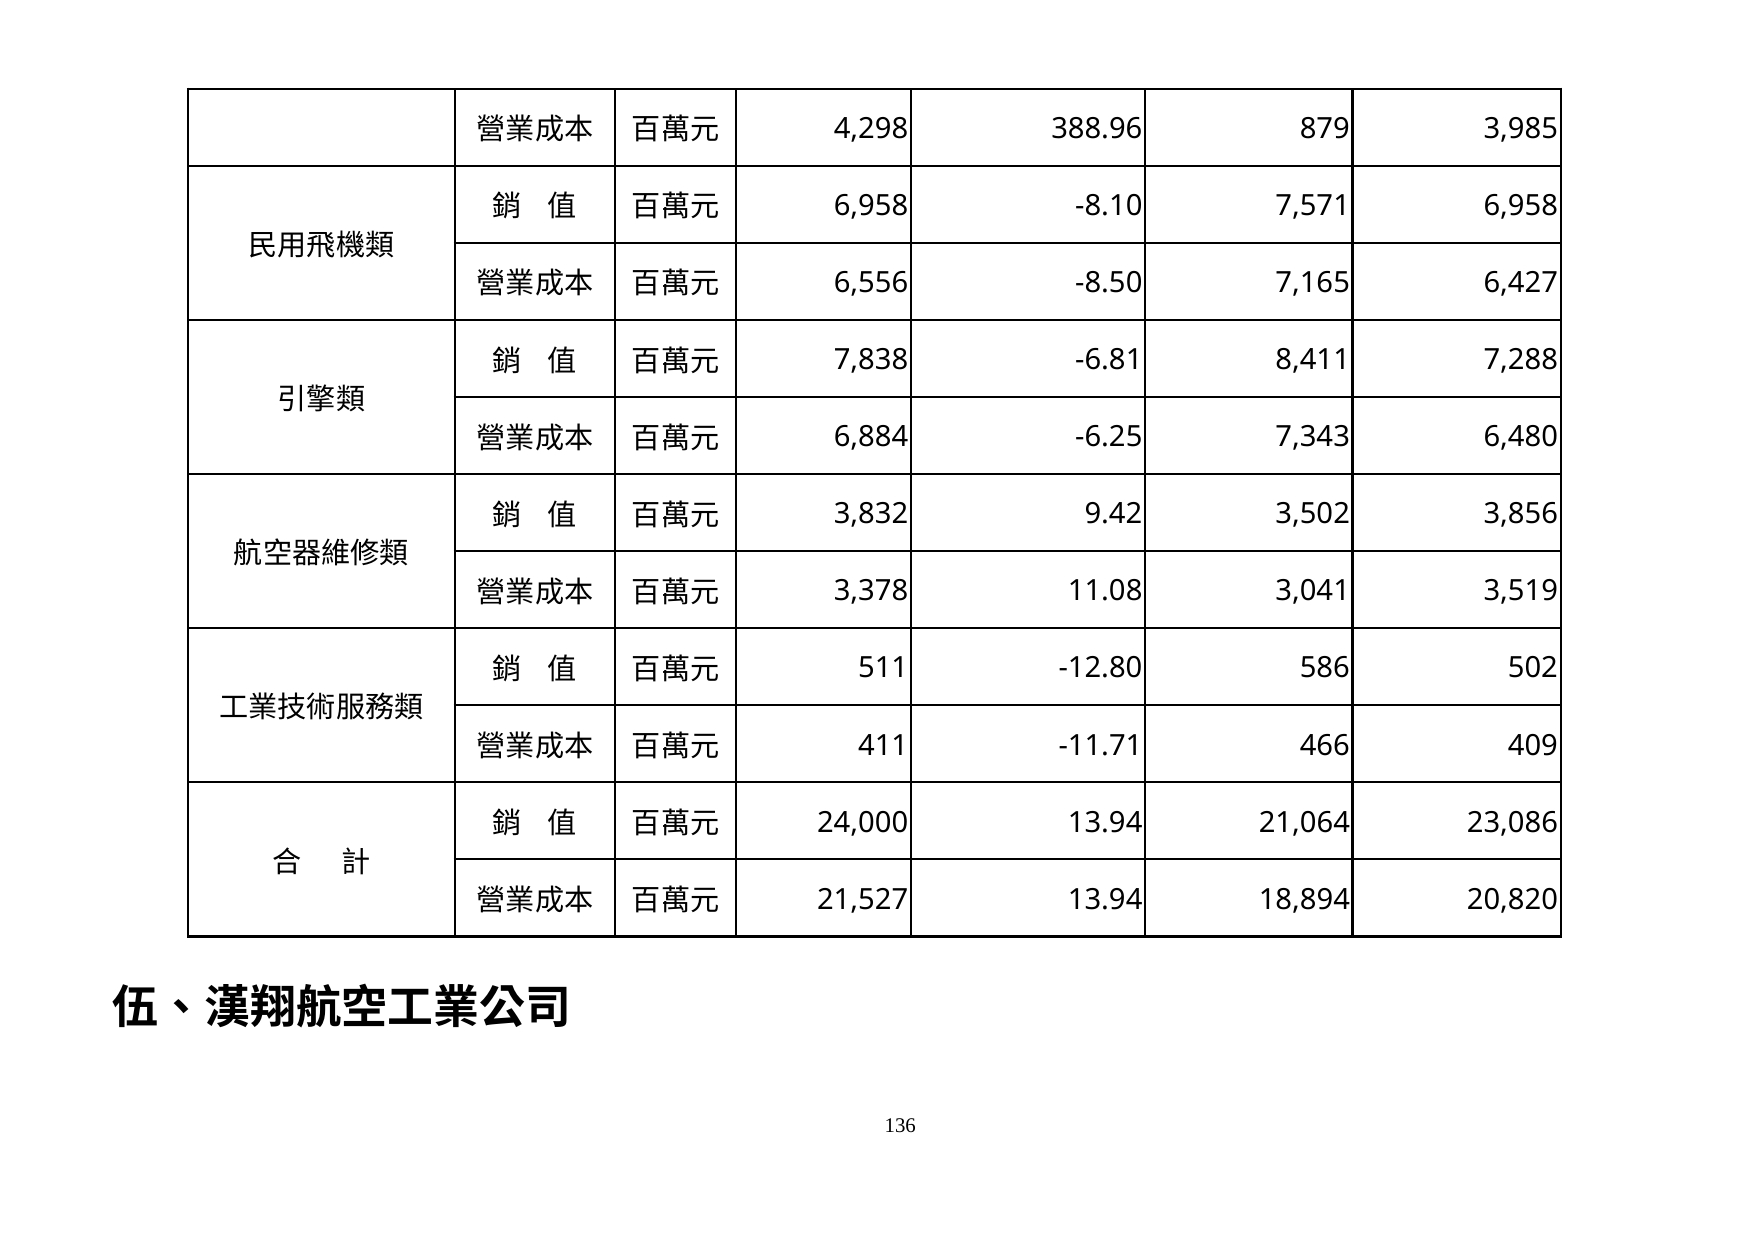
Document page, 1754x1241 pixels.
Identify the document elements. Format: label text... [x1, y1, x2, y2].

table_cell 23,086 [1354, 783, 1560, 858]
table_cell 百萬元 [616, 629, 735, 704]
table_cell -8.10 [912, 167, 1144, 242]
table_cell 銷 值 [456, 167, 614, 242]
table_cell 3,502 [1146, 475, 1351, 550]
table_cell -6.25 [912, 398, 1144, 473]
table_cell 7,838 [737, 321, 910, 396]
table_cell 6,427 [1354, 244, 1560, 319]
table_cell 百萬元 [616, 783, 735, 858]
table_cell 11.08 [912, 552, 1144, 627]
table_cell 879 [1146, 90, 1351, 164]
table_cell 466 [1146, 706, 1351, 781]
table_cell 銷 值 [456, 475, 614, 550]
table_cell 502 [1354, 629, 1560, 704]
table_cell 388.96 [912, 90, 1144, 164]
text 伍、漢翔航空工業公司 [112, 975, 1687, 1035]
table_cell 3,832 [737, 475, 910, 550]
table_cell 營業成本 [456, 860, 614, 935]
table_cell 13.94 [912, 783, 1144, 858]
table_cell 百萬元 [616, 321, 735, 396]
table_cell 511 [737, 629, 910, 704]
table_cell 3,985 [1354, 90, 1560, 164]
table_cell 13.94 [912, 860, 1144, 935]
table_cell 4,298 [737, 90, 910, 164]
table_cell 銷 值 [456, 321, 614, 396]
table_cell -11.71 [912, 706, 1144, 781]
table_cell 411 [737, 706, 910, 781]
table_cell 引擎類 [189, 321, 454, 473]
table_cell 工業技術服務類 [189, 629, 454, 781]
table_cell -12.80 [912, 629, 1144, 704]
table_cell 百萬元 [616, 398, 735, 473]
table_cell 7,343 [1146, 398, 1351, 473]
table_cell 6,958 [737, 167, 910, 242]
table_cell 百萬元 [616, 90, 735, 164]
table_cell 7,165 [1146, 244, 1351, 319]
table_cell 6,884 [737, 398, 910, 473]
table_cell 21,064 [1146, 783, 1351, 858]
table_cell 百萬元 [616, 167, 735, 242]
table_cell 6,958 [1354, 167, 1560, 242]
table_cell 24,000 [737, 783, 910, 858]
table_cell 7,288 [1354, 321, 1560, 396]
table_cell 3,856 [1354, 475, 1560, 550]
table_cell 營業成本 [456, 244, 614, 319]
table_cell 8,411 [1146, 321, 1351, 396]
table_cell 民用飛機類 [189, 167, 454, 319]
table_cell 百萬元 [616, 860, 735, 935]
table_cell 3,041 [1146, 552, 1351, 627]
table_cell 21,527 [737, 860, 910, 935]
table_cell 3,519 [1354, 552, 1560, 627]
table_cell 百萬元 [616, 475, 735, 550]
table_cell 百萬元 [616, 244, 735, 319]
table_cell 3,378 [737, 552, 910, 627]
table_cell 營業成本 [456, 552, 614, 627]
table_cell 營業成本 [456, 90, 614, 164]
table_cell 6,556 [737, 244, 910, 319]
table_cell 合 計 [189, 783, 454, 935]
table_cell 409 [1354, 706, 1560, 781]
table_cell 586 [1146, 629, 1351, 704]
table_cell 9.42 [912, 475, 1144, 550]
table_cell 營業成本 [456, 398, 614, 473]
table_cell -8.50 [912, 244, 1144, 319]
table_cell 20,820 [1354, 860, 1560, 935]
table_cell 18,894 [1146, 860, 1351, 935]
table_cell 航空器維修類 [189, 475, 454, 627]
table_cell -6.81 [912, 321, 1144, 396]
table_cell 百萬元 [616, 552, 735, 627]
table_cell 營業成本 [456, 706, 614, 781]
table_cell 7,571 [1146, 167, 1351, 242]
table_cell 銷 值 [456, 783, 614, 858]
table_cell 銷 值 [456, 629, 614, 704]
table_cell 6,480 [1354, 398, 1560, 473]
table_cell [189, 90, 454, 164]
table_cell 百萬元 [616, 706, 735, 781]
